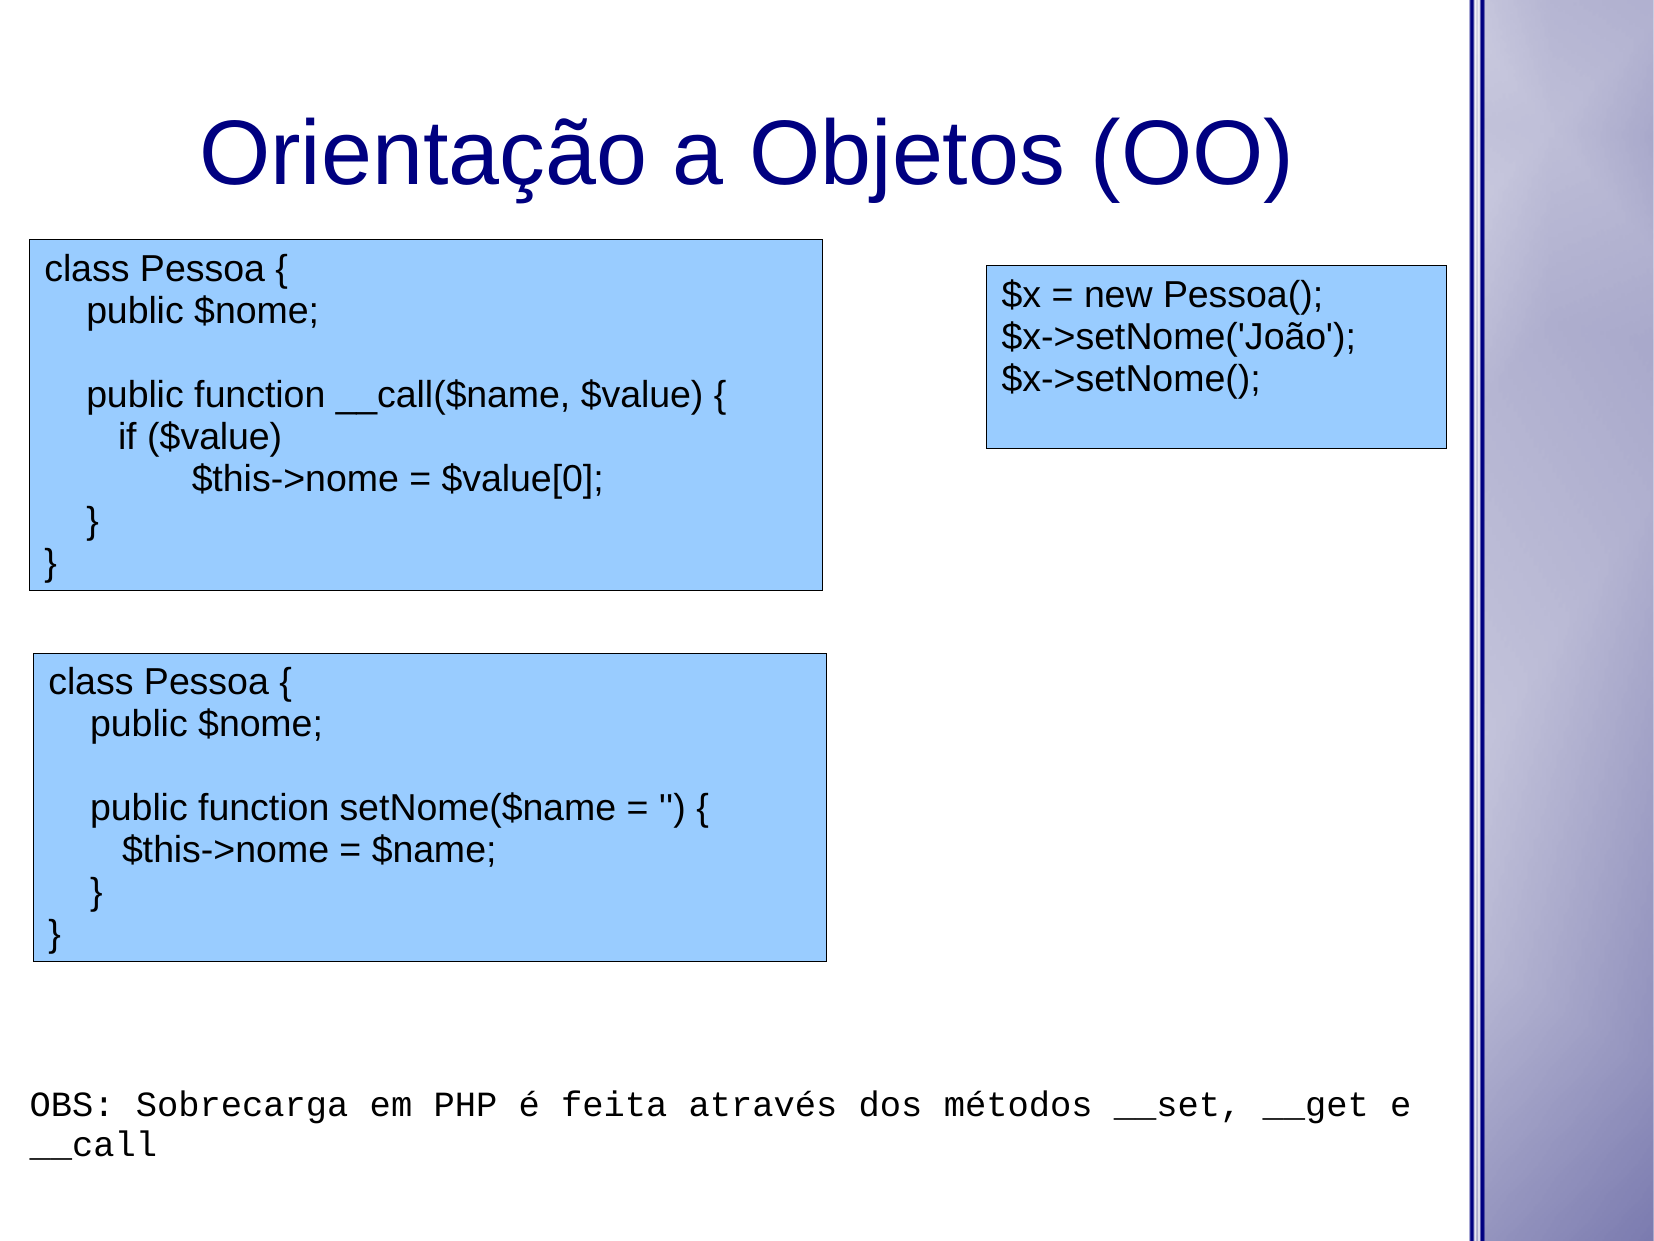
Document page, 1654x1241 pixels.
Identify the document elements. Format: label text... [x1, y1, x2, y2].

text_box class Pessoa { public $nome; public function __call($name, $value) { if ($value) $this->nome = $value[0]; } } [29, 239, 823, 591]
list OBS: Sobrecarga em PHP é feita através dos métodos __set, __get e __call [29, 1086, 1477, 1205]
picture [0, 0, 1654, 1241]
title Orientação a Objetos (OO) [47, 49, 1447, 257]
text_box $x = new Pessoa(); $x->setNome('João'); $x->setNome(); [986, 265, 1447, 449]
text_box class Pessoa { public $nome; public function setNome($name = '') { $this->nome = $name; } } [33, 653, 827, 962]
